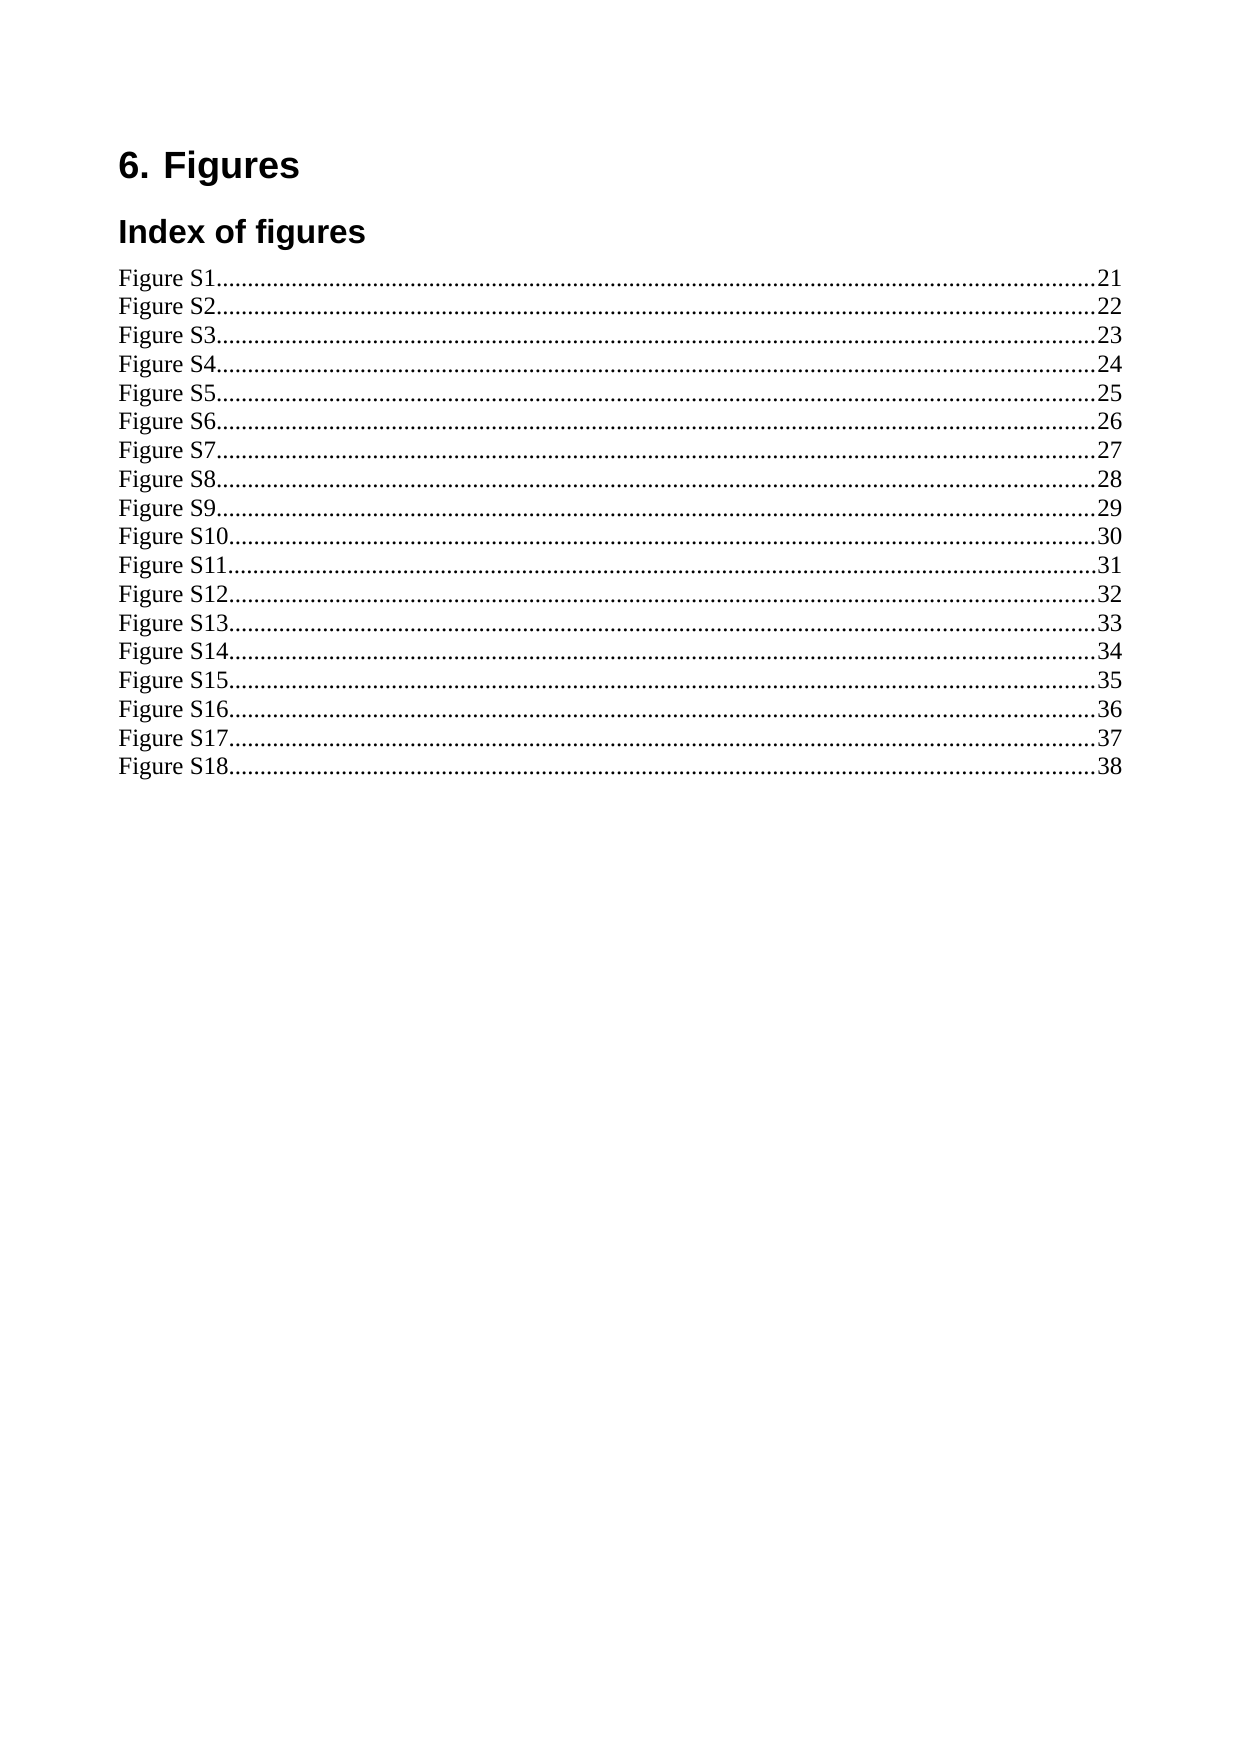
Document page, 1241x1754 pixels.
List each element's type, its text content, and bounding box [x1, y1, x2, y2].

text Figure S2 22 [118, 291, 1122, 320]
subtitle Figures [118, 143, 1122, 187]
text Figure S13 33 [118, 608, 1122, 636]
text Figure S18 38 [118, 751, 1122, 780]
text Figure S10 30 [118, 521, 1122, 550]
text Figure S16 36 [118, 694, 1122, 723]
text Figure S5 25 [118, 378, 1122, 406]
text Figure S1 21 [118, 263, 1122, 291]
text Figure S12 32 [118, 579, 1122, 608]
text Figure S6 26 [118, 406, 1122, 435]
text Figure S7 27 [118, 435, 1122, 464]
text Figure S4 24 [118, 349, 1122, 378]
text Figure S17 37 [118, 723, 1122, 751]
text Figure S14 34 [118, 636, 1122, 665]
text Figure S15 35 [118, 665, 1122, 694]
text Figure S8 28 [118, 464, 1122, 493]
text Figure S9 29 [118, 493, 1122, 521]
text Figure S3 23 [118, 320, 1122, 349]
text Figure S11 31 [118, 550, 1122, 579]
subtitle Index of figures [118, 212, 1122, 250]
